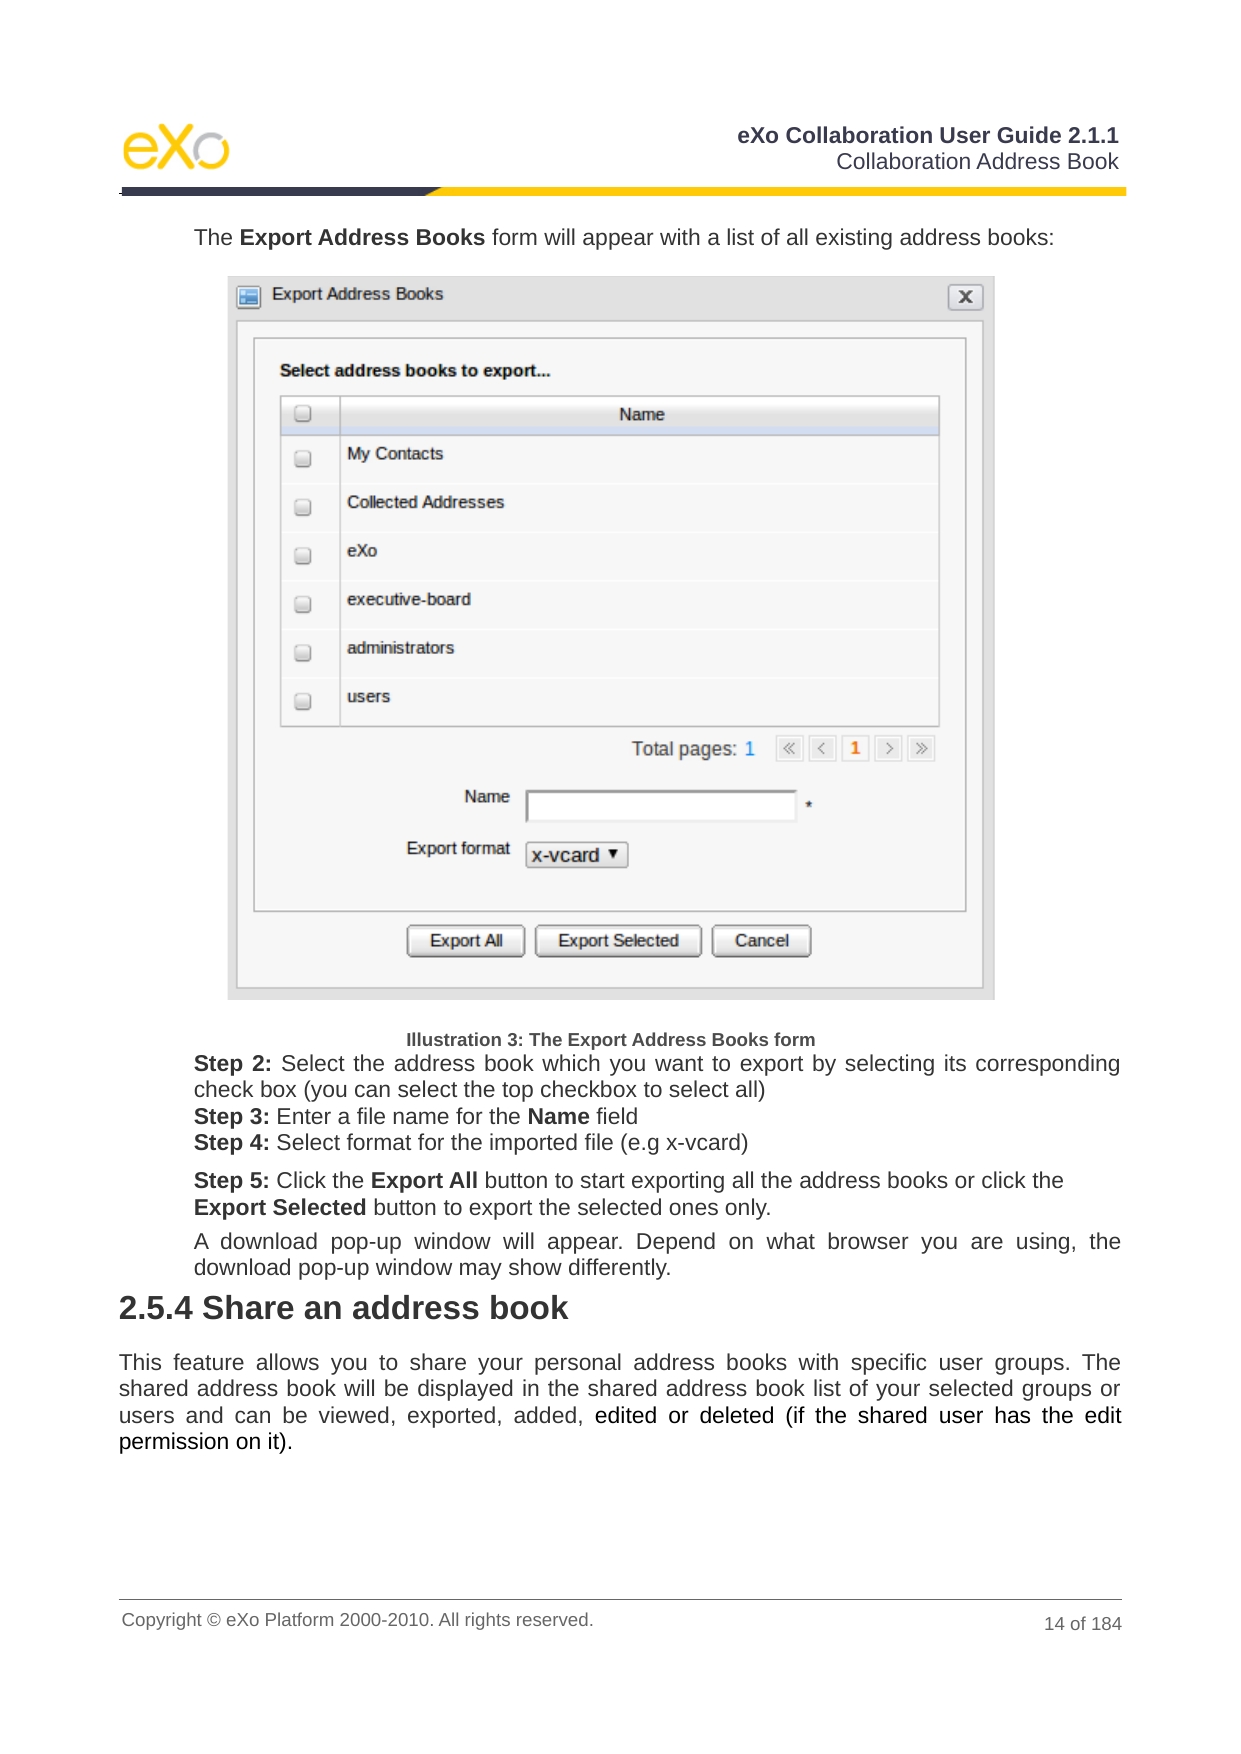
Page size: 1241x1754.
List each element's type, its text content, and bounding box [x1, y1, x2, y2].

list A download pop-up window will appear. Depend on what browser you are using, the download pop-up window may show differently. [156, 1228, 1122, 1280]
list Step 4: Select format for the imported file (e.g x-vcard) [156, 1129, 1122, 1156]
list Step 5: Click the Export All button to start exporting all the address books or click the Export Selected button to export the selected ones only. [156, 1167, 1122, 1220]
list The Export Address Books form will appear with a list of all existing address books: [156, 223, 1122, 250]
picture [123, 123, 230, 170]
list Illustration 3: The Export Address Books form [164, 1000, 1058, 1050]
list [995, 276, 1058, 351]
picture [227, 276, 995, 1000]
list [164, 276, 227, 351]
list Step 3: Enter a file name for the Name field [156, 1103, 1122, 1129]
subtitle Share an address book [118, 1288, 1122, 1326]
list Step 2: Select the address book which you want to export by selecting its corresponding check box (you can select the top checkbox to select all) [156, 1000, 1122, 1103]
text This feature allows you to share your personal address books with specific user groups. The shared address book will be displayed in the shared address book list of your selected groups or users and can be viewed, exported, added, edited or deleted (if the shared user has the edit permission on it). [118, 1349, 1122, 1454]
picture [121, 187, 1127, 196]
